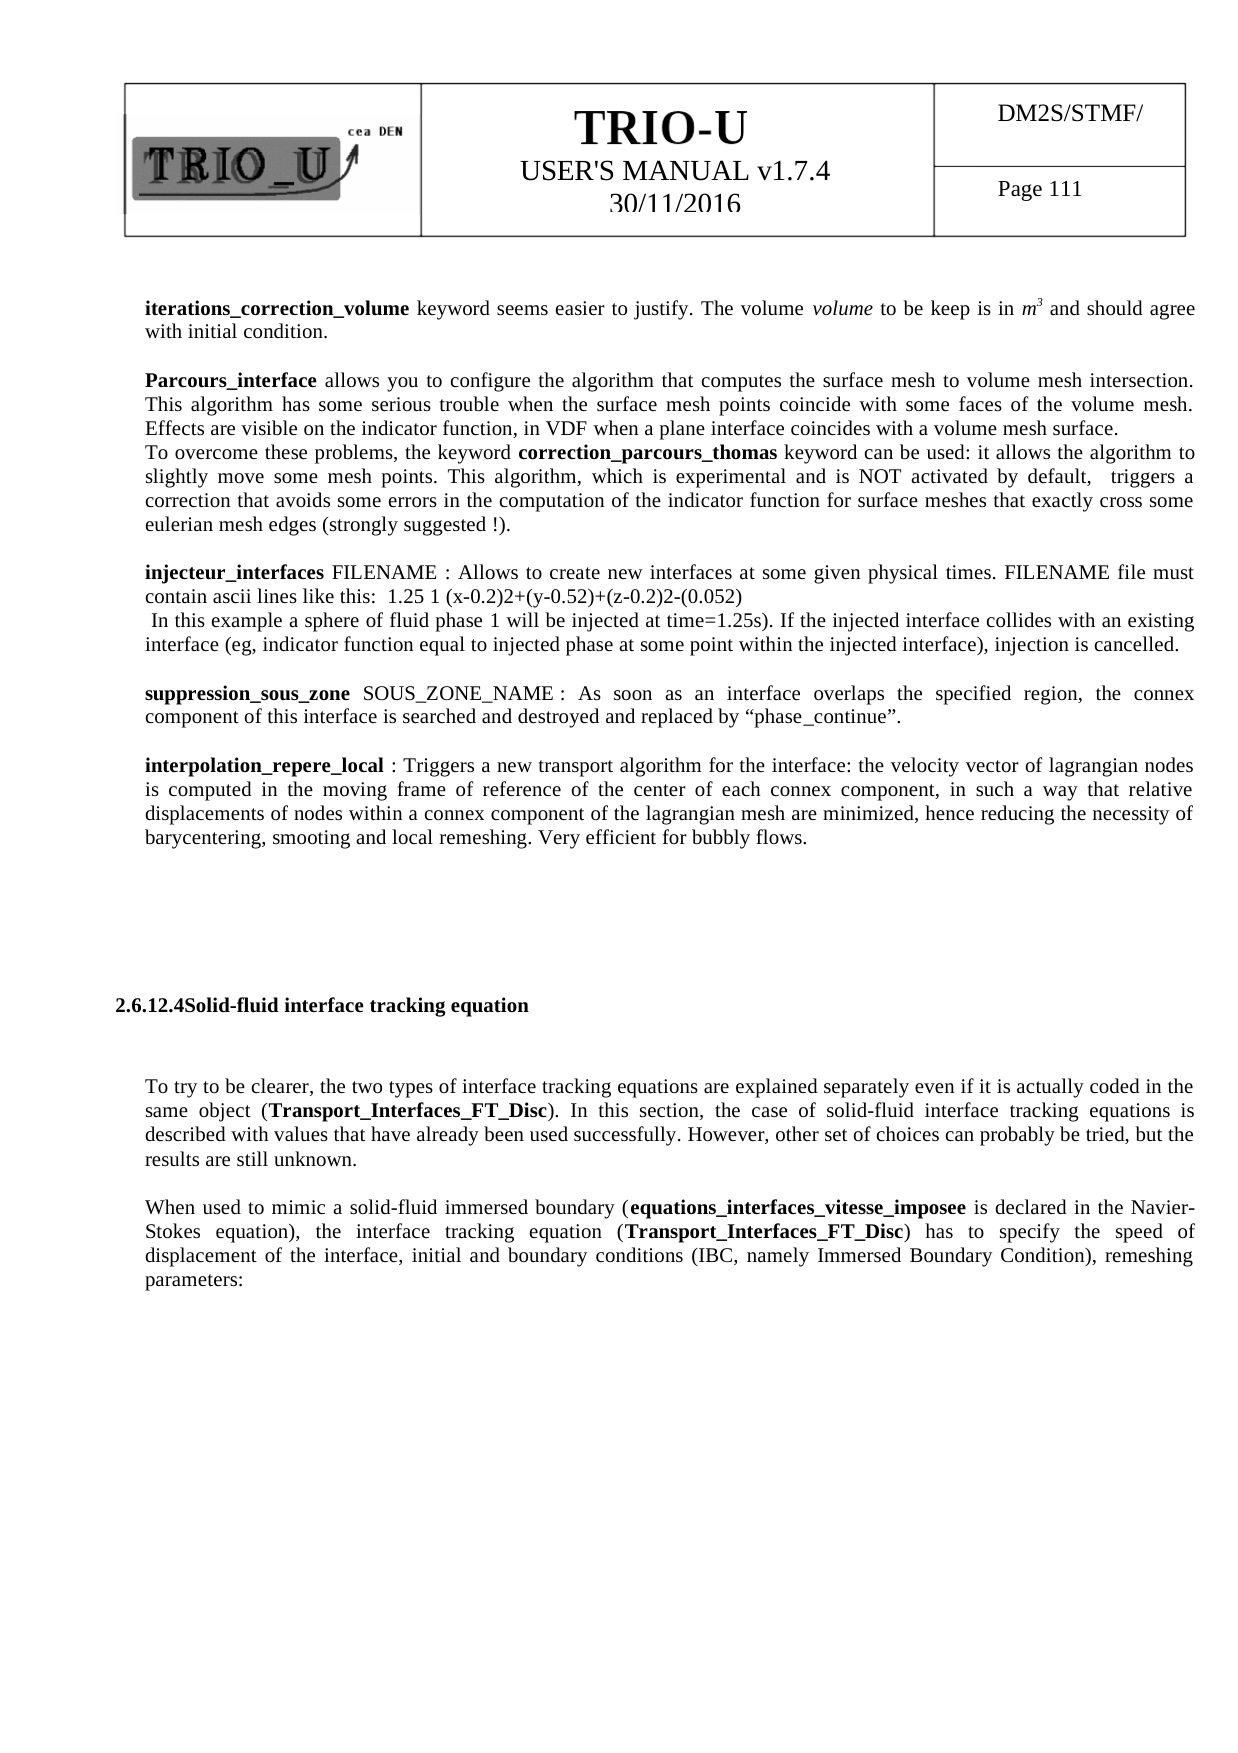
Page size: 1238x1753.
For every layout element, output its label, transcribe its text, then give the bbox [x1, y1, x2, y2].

text interpolation_repere_local : Triggers a new transport algorithm for the interface: the velocity vector of lagrangian nodes is computed in the moving frame of reference of the center of each connex component, in such a way that relative displacements of nodes within a connex component of the lagrangian mesh are minimized, hence reducing the necessity of barycentering, smooting and local remeshing. Very efficient for bubbly flows. [145, 752, 1196, 849]
subtitle Solid-fluid interface tracking equation [115, 993, 1165, 1017]
text In this example a sphere of fluid phase 1 will be injected at time=1.25s). If the injected interface collides with an existing interface (eg, indicator function equal to injected phase at some point within the injected interface), injection is cancelled. [145, 608, 1196, 656]
text suppression_sous_zone SOUS_ZONE_NAME : As soon as an interface overlaps the specified region, the connex component of this interface is searched and destroyed and replaced by “phase_continue”. [145, 680, 1196, 728]
text To overcome these problems, the keyword correction_parcours_thomas keyword can be used: it allows the algorithm to slightly move some mesh points. This algorithm, which is experimental and is NOT activated by default, triggers a correction that avoids some errors in the computation of the indicator function for surface meshes that exactly cross some eulerian mesh edges (strongly suggested !). [145, 440, 1196, 536]
text To try to be clearer, the two types of interface tracking equations are explained separately even if it is actually coded in the same object (Transport_Interfaces_FT_Disc). In this section, the case of solid-fluid interface tracking equations is described with values that have already been used successfully. However, other set of choices can probably be tried, but the results are still unknown. [145, 1074, 1196, 1170]
text Parcours_interface allows you to configure the algorithm that computes the surface mesh to volume mesh intersection. This algorithm has some serious trouble when the surface mesh points coincide with some faces of the volume mesh. Effects are visible on the indicator function, in VDF when a plane interface coincides with a volume mesh surface. [145, 367, 1196, 440]
text iterations_correction_volume keyword seems easier to justify. The volume volume to be keep is in m3 and should agree with initial condition. [145, 295, 1196, 343]
text When used to mimic a solid-fluid immersed boundary (equations_interfaces_vitesse_imposee is declared in the Navier-Stokes equation), the interface tracking equation (Transport_Interfaces_FT_Disc) has to specify the speed of displacement of the interface, initial and boundary conditions (IBC, namely Immersed Boundary Condition), remeshing parameters: [145, 1194, 1196, 1291]
text injecteur_interfaces FILENAME : Allows to create new interfaces at some given physical times. FILENAME file must contain ascii lines like this: 1.25 1 (x-0.2)2+(y-0.52)+(z-0.2)2-(0.052) [145, 560, 1196, 608]
